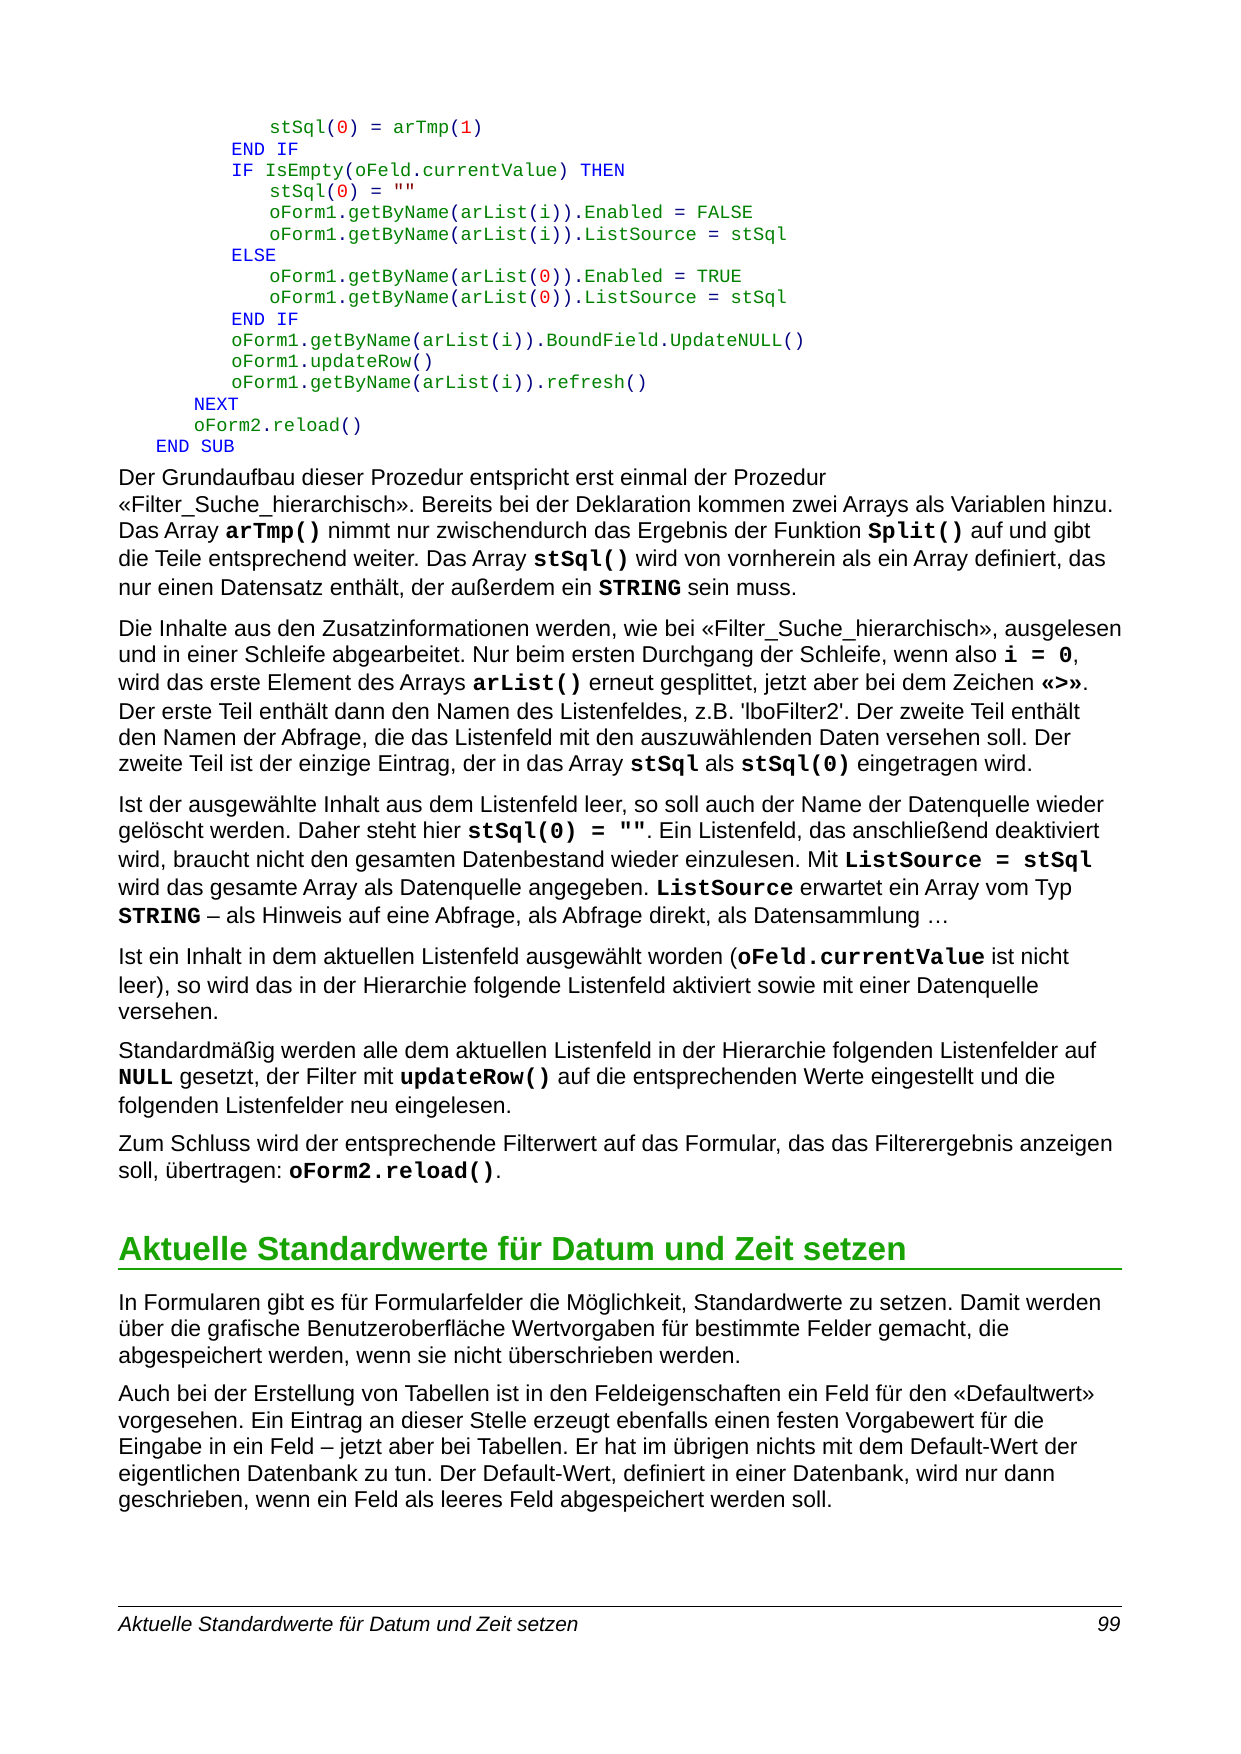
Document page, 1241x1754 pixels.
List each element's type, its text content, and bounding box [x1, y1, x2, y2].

text END SUB [156, 437, 1122, 458]
text END IF [156, 139, 1122, 161]
text oForm2.reload() [156, 416, 1122, 437]
text Standardmäßig werden alle dem aktuellen Listenfeld in der Hierarchie folgenden Listenfelder auf NULL gesetzt, der Filter mit updateRow() auf die entsprechenden Werte eingestellt und die folgenden Listenfelder neu eingelesen. [118, 1037, 1122, 1118]
text oForm1.getByName(arList(i)).Enabled = FALSE [156, 203, 1122, 224]
text Auch bei der Erstellung von Tabellen ist in den Feldeigenschaften ein Feld für den «Defaultwert» vorgesehen. Ein Eintrag an dieser Stelle erzeugt ebenfalls einen festen Vorgabewert für die Eingabe in ein Feld – jetzt aber bei Tabellen. Er hat im übrigen nichts mit dem Default-Wert der eigentlichen Datenbank zu tun. Der Default-Wert, definiert in einer Datenbank, wird nur dann geschrieben, wenn ein Feld als leeres Feld abgespeichert werden soll. [118, 1380, 1122, 1512]
text Ist der ausgewählte Inhalt aus dem Listenfeld leer, so soll auch der Name der Datenquelle wieder gelöscht werden. Daher steht hier stSql(0) = "". Ein Listenfeld, das anschließend deaktiviert wird, braucht nicht den gesamten Datenbestand wieder einzulesen. Mit ListSource = stSql wird das gesamte Array als Datenquelle angegeben. ListSource erwartet ein Array vom Typ STRING – als Hinweis auf eine Abfrage, als Abfrage direkt, als Datensammlung … [118, 791, 1122, 931]
text NEXT [156, 394, 1122, 416]
text oForm1.getByName(arList(i)).BoundField.UpdateNULL() [156, 331, 1122, 352]
text Der Grundaufbau dieser Prozedur entspricht erst einmal der Prozedur «Filter_Suche_hierarchisch». Bereits bei der Deklaration kommen zwei Arrays als Variablen hinzu. Das Array arTmp() nimmt nur zwischendurch das Ergebnis der Funktion Split() auf und gibt die Teile entsprechend weiter. Das Array stSql() wird von vornherein als ein Array definiert, das nur einen Datensatz enthält, der außerdem ein STRING sein muss. [118, 464, 1122, 602]
text Zum Schluss wird der entsprechende Filterwert auf das Formular, das das Filterergebnis anzeigen soll, übertragen: oForm2.reload(). [118, 1130, 1122, 1185]
text Die Inhalte aus den Zusatzinformationen werden, wie bei «Filter_Suche_hierarchisch», ausgelesen und in einer Schleife abgearbeitet. Nur beim ersten Durchgang der Schleife, wenn also i = 0, wird das erste Element des Arrays arList() erneut gesplittet, jetzt aber bei dem Zeichen «>». Der erste Teil enthält dann den Namen des Listenfeldes, z.B. 'lboFilter2'. Der zweite Teil enthält den Namen der Abfrage, die das Listenfeld mit den auszuwählenden Daten versehen soll. Der zweite Teil ist der einzige Eintrag, der in das Array stSql als stSql(0) eingetragen wird. [118, 614, 1122, 779]
text oForm1.updateRow() [156, 352, 1122, 373]
text oForm1.getByName(arList(i)).refresh() [156, 373, 1122, 394]
text In Formularen gibt es für Formularfelder die Möglichkeit, Standardwerte zu setzen. Damit werden über die grafische Benutzeroberfläche Wertvorgaben für bestimmte Felder gemacht, die abgespeichert werden, wenn sie nicht überschrieben werden. [118, 1289, 1122, 1368]
text END IF [156, 309, 1122, 331]
text stSql(0) = "" [156, 182, 1122, 203]
subtitle Aktuelle Standardwerte für Datum und Zeit setzen [118, 1229, 1122, 1268]
text oForm1.getByName(arList(i)).ListSource = stSql [156, 224, 1122, 246]
text oForm1.getByName(arList(0)).Enabled = TRUE [156, 267, 1122, 288]
text stSql(0) = arTmp(1) [156, 118, 1122, 139]
text IF IsEmpty(oFeld.currentValue) THEN [156, 161, 1122, 182]
text oForm1.getByName(arList(0)).ListSource = stSql [156, 288, 1122, 309]
text Ist ein Inhalt in dem aktuellen Listenfeld ausgewählt worden (oFeld.currentValue ist nicht leer), so wird das in der Hierarchie folgende Listenfeld aktiviert sowie mit einer Datenquelle versehen. [118, 943, 1122, 1024]
text ELSE [156, 246, 1122, 267]
